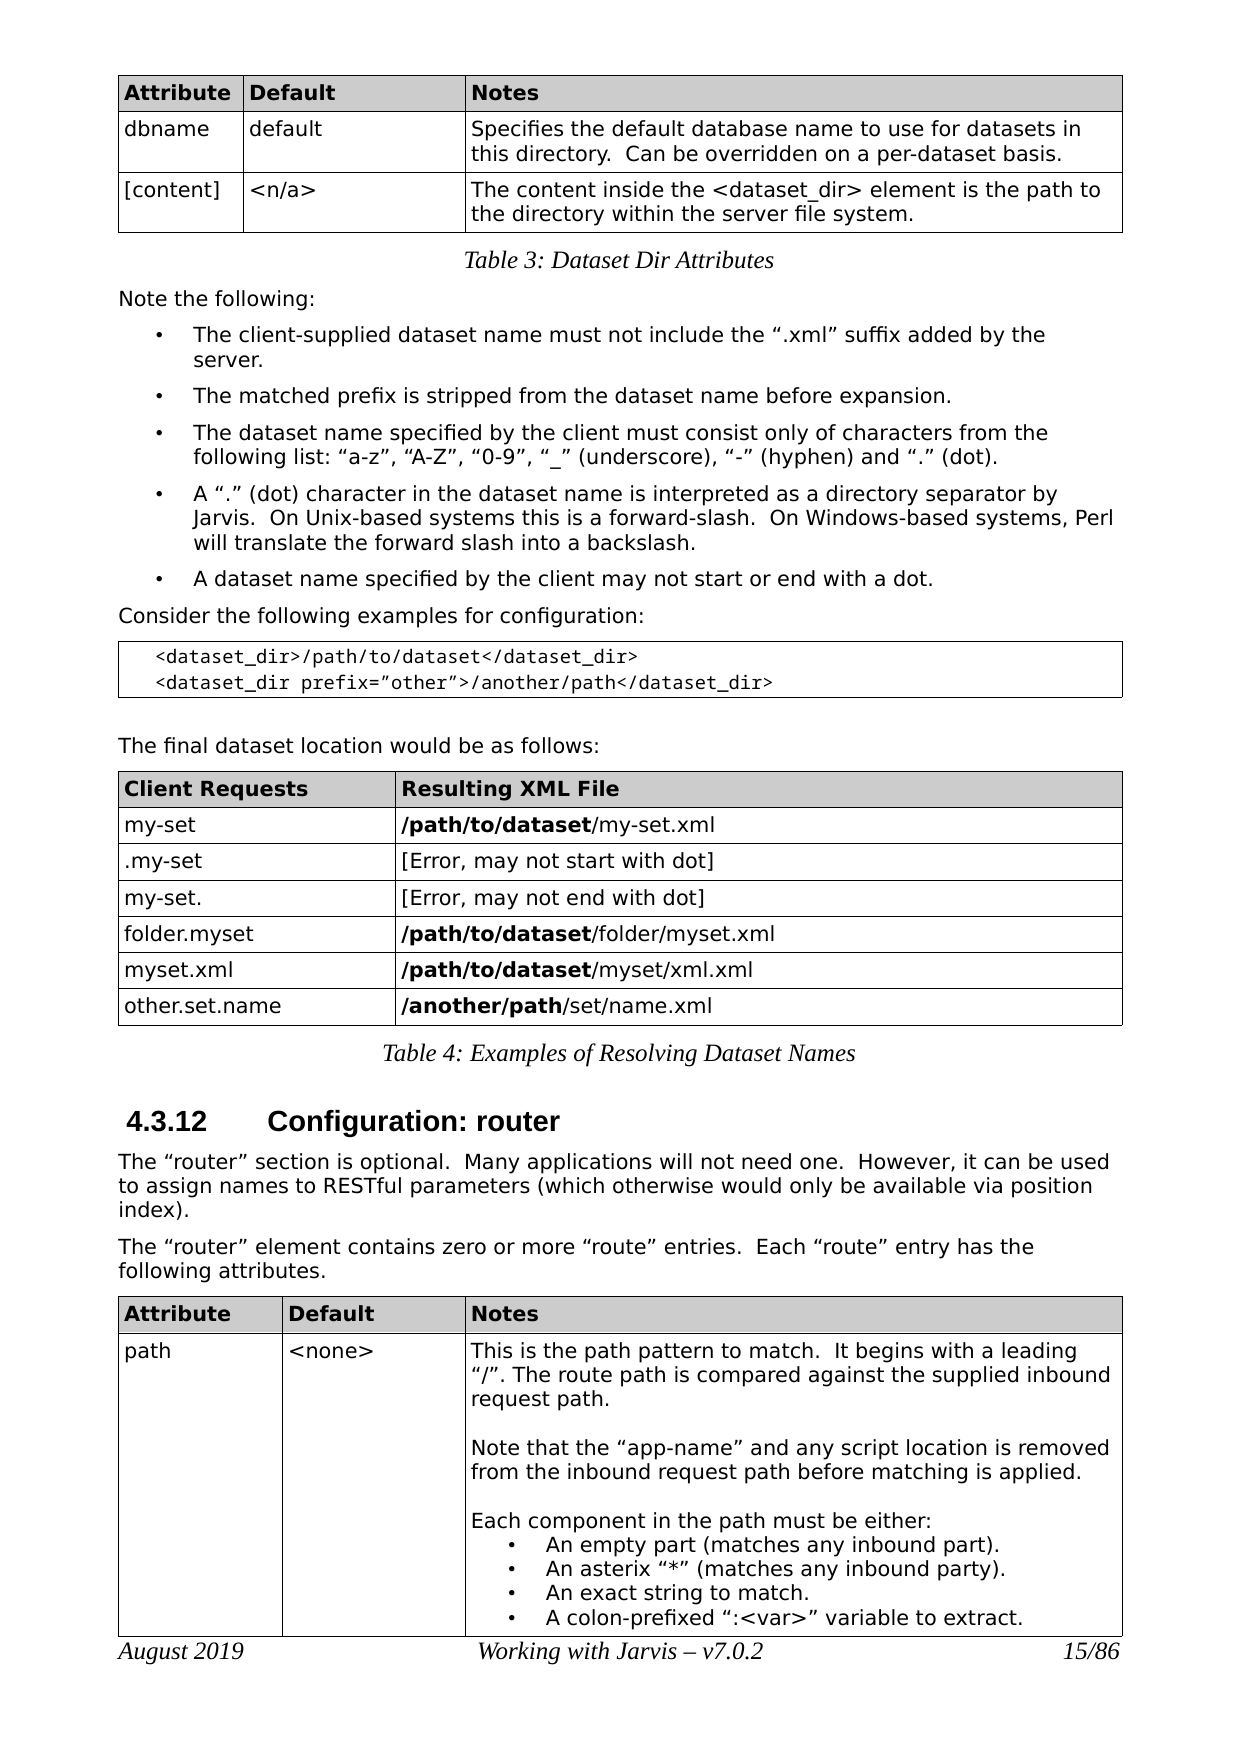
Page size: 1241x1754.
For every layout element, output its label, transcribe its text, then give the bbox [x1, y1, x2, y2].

table_cell Specifies the default database name to use for datasets in this directory. Can be overridden on a per-dataset basis. [466, 112, 1122, 172]
table_cell /path/to/dataset/my-set.xml [396, 808, 1122, 843]
table_cell folder.myset [119, 917, 395, 952]
table_cell <none> [283, 1334, 465, 1636]
table_cell default [244, 112, 465, 172]
text The “router” element contains zero or more “route” entries. Each “route” entry has the following attributes. [118, 1235, 1122, 1284]
table_header Client Requests [119, 772, 395, 807]
table_header Attribute [119, 76, 243, 111]
table_cell dbname [119, 112, 243, 172]
subtitle Configuration: router [118, 1104, 1122, 1137]
table_cell other.set.name [119, 989, 395, 1024]
table_cell [content] [119, 173, 243, 232]
table_cell .my-set [119, 844, 395, 879]
table_cell [Error, may not end with dot] [396, 881, 1122, 916]
table_cell myset.xml [119, 953, 395, 988]
list The client-supplied dataset name must not include the “.xml” suffix added by the server. [156, 323, 1122, 372]
text The final dataset location would be as follows: [118, 734, 1122, 758]
list A “.” (dot) character in the dataset name is interpreted as a directory separator by Jarvis. On Unix-based systems this is a forward-slash. On Windows-based systems, Perl will translate the forward slash into a backslash. [156, 482, 1122, 555]
list The matched prefix is stripped from the dataset name before expansion. [156, 384, 1122, 409]
table_header Default [283, 1297, 465, 1332]
table_header Default [244, 76, 465, 111]
table_header Notes [466, 1297, 1122, 1332]
text <dataset_dir>/path/to/dataset</dataset_dir> [119, 642, 1122, 667]
text Consider the following examples for configuration: [118, 604, 1122, 628]
table_cell <n/a> [244, 173, 465, 232]
table_cell my-set. [119, 881, 395, 916]
table_cell /another/path/set/name.xml [396, 989, 1122, 1024]
table_header Notes [466, 76, 1122, 111]
table_cell /path/to/dataset/myset/xml.xml [396, 953, 1122, 988]
text Note the following: [118, 287, 1122, 311]
table_cell This is the path pattern to match. It begins with a leading “/”. The route path is compared against the supplied inbound request path. Note that the “app-name” and any script location is removed from the inbound request path before matching is applied. Each component in the path must be either: An empty part (matches any inbound part). An asterix “*” (matches any inbound party). An exact string to match. A colon-prefixed “:<var>” variable to extract. [466, 1334, 1122, 1636]
table_cell [Error, may not start with dot] [396, 844, 1122, 879]
table_cell path [119, 1334, 282, 1636]
table_cell /path/to/dataset/folder/myset.xml [396, 917, 1122, 952]
list The dataset name specified by the client must consist only of characters from the following list: “a-z”, “A-Z”, “0-9”, “_” (underscore), “-” (hyphen) and “.” (dot). [156, 421, 1122, 470]
table_cell The content inside the <dataset_dir> element is the path to the directory within the server file system. [466, 173, 1122, 232]
text Table 3: Dataset Dir Attributes [118, 245, 1122, 274]
table_header Resulting XML File [396, 772, 1122, 807]
text <dataset_dir prefix=”other”>/another/path</dataset_dir> [119, 667, 1122, 697]
list A dataset name specified by the client may not start or end with a dot. [156, 567, 1122, 592]
table_header Attribute [119, 1297, 282, 1332]
table_cell my-set [119, 808, 395, 843]
text Table 4: Examples of Resolving Dataset Names [118, 1038, 1122, 1066]
text The “router” section is optional. Many applications will not need one. However, it can be used to assign names to RESTful parameters (which otherwise would only be available via position index). [118, 1150, 1122, 1223]
